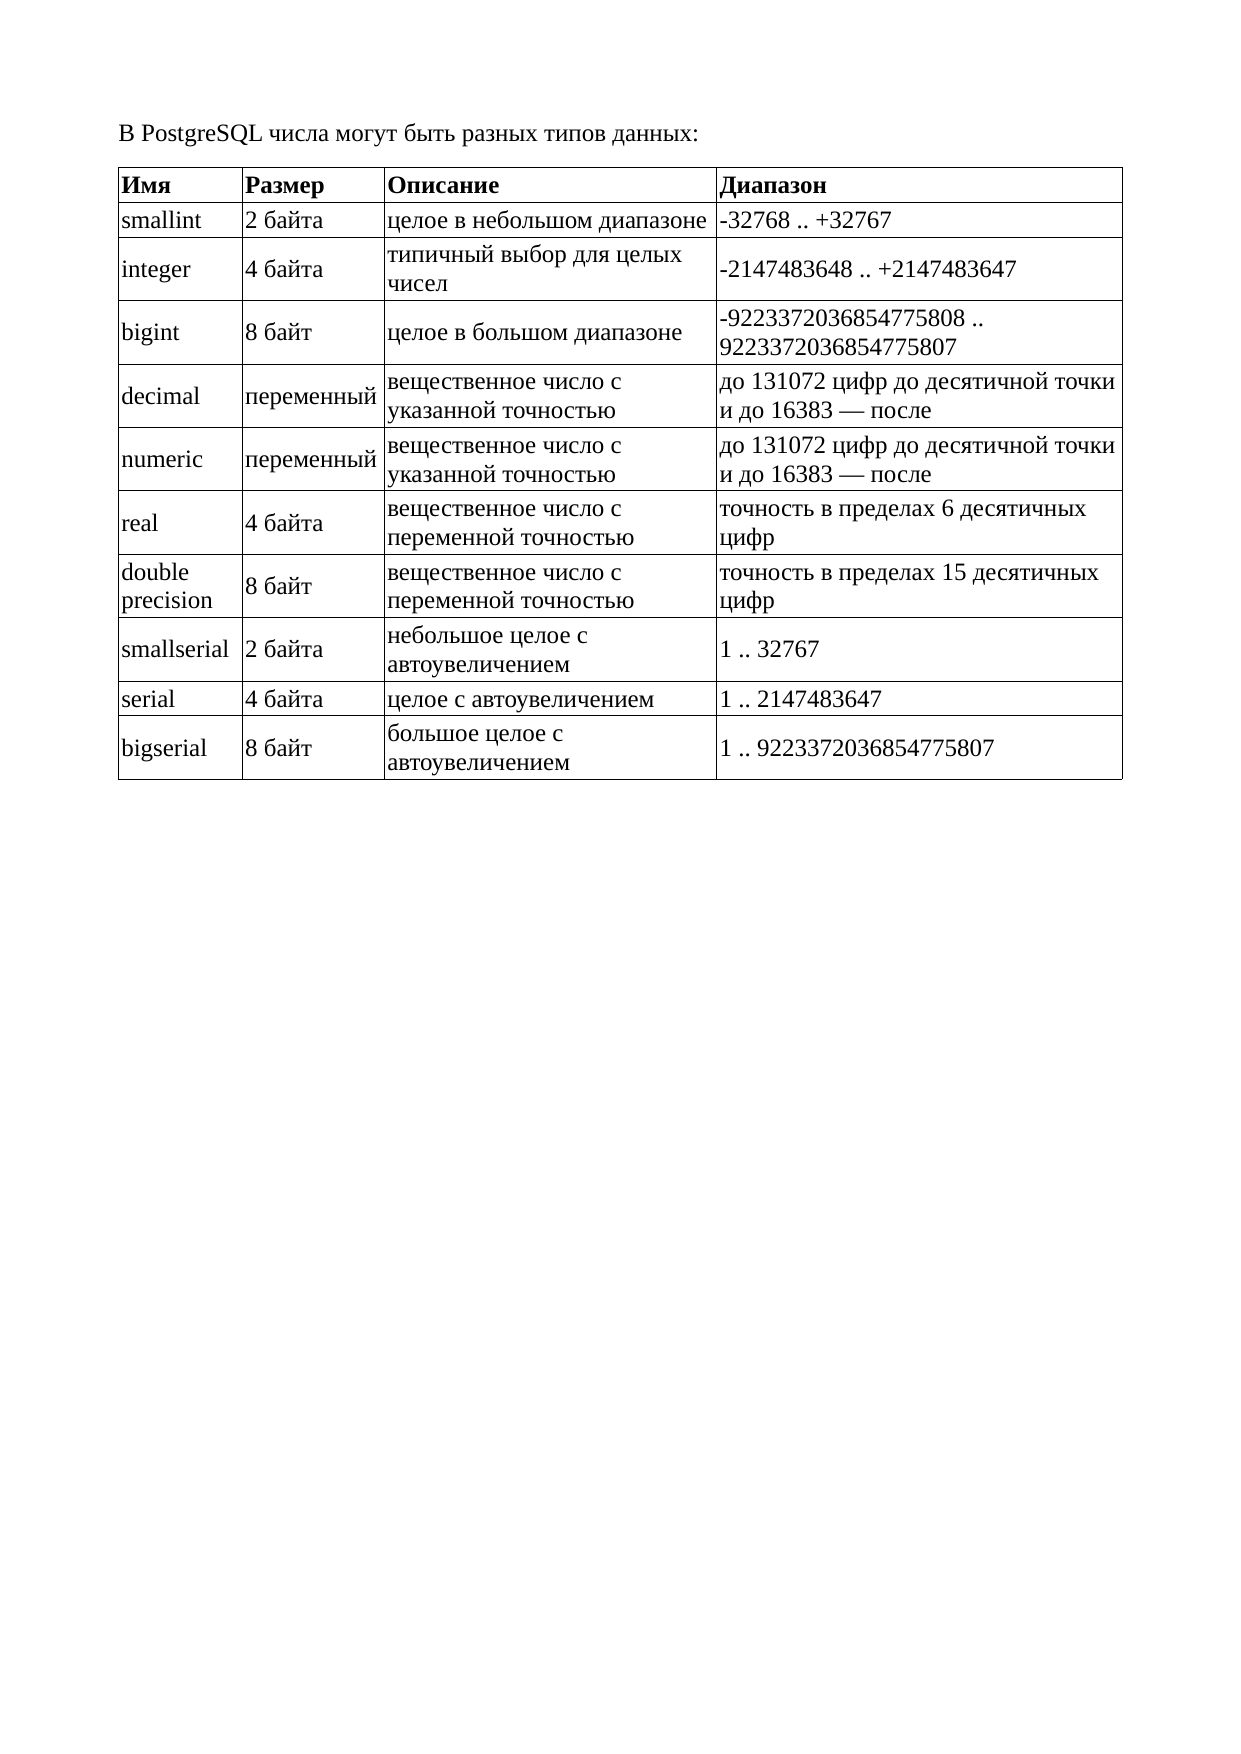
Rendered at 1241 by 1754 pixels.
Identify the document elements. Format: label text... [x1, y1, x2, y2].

table_cell 8 байт [243, 301, 384, 363]
table_header Описание [385, 168, 716, 202]
table_header Имя [119, 168, 242, 202]
table_cell 4 байта [243, 491, 384, 554]
table_cell типичный выбор для целых чисел [385, 238, 716, 300]
table_cell переменный [243, 428, 384, 490]
table_header Размер [243, 168, 384, 202]
table_cell вещественное число с указанной точностью [385, 428, 716, 490]
table_cell целое в небольшом диапазоне [385, 203, 716, 237]
table_cell 8 байт [243, 555, 384, 617]
table_cell double precision [119, 555, 242, 617]
table_cell 2 байта [243, 618, 384, 681]
table_cell 1 .. 32767 [717, 618, 1122, 681]
table_cell bigserial [119, 716, 242, 779]
table_cell точность в пределах 15 десятичных цифр [717, 555, 1122, 617]
table_cell numeric [119, 428, 242, 490]
table_cell serial [119, 682, 242, 715]
table_cell целое с автоувеличением [385, 682, 716, 715]
table_cell -32768 .. +32767 [717, 203, 1122, 237]
table_cell до 131072 цифр до десятичной точки и до 16383 — после [717, 428, 1122, 490]
table_cell 1 .. 2147483647 [717, 682, 1122, 715]
table_cell -9223372036854775808 .. 9223372036854775807 [717, 301, 1122, 363]
table_cell 4 байта [243, 682, 384, 715]
table_cell integer [119, 238, 242, 300]
table_cell целое в большом диапазоне [385, 301, 716, 363]
table_cell decimal [119, 365, 242, 427]
table_cell bigint [119, 301, 242, 363]
table_cell smallint [119, 203, 242, 237]
table_cell 4 байта [243, 238, 384, 300]
table_cell вещественное число с указанной точностью [385, 365, 716, 427]
table_cell 8 байт [243, 716, 384, 779]
table_cell -2147483648 .. +2147483647 [717, 238, 1122, 300]
table_cell real [119, 491, 242, 554]
table_cell вещественное число с переменной точностью [385, 555, 716, 617]
table_cell большое целое с автоувеличением [385, 716, 716, 779]
table_cell точность в пределах 6 десятичных цифр [717, 491, 1122, 554]
table_cell 1 .. 9223372036854775807 [717, 716, 1122, 779]
table_header Диапазон [717, 168, 1122, 202]
table_cell до 131072 цифр до десятичной точки и до 16383 — после [717, 365, 1122, 427]
table_cell smallserial [119, 618, 242, 681]
table_cell небольшое целое с автоувеличением [385, 618, 716, 681]
table_cell вещественное число с переменной точностью [385, 491, 716, 554]
text В PostgreSQL числа могут быть разных типов данных: [118, 118, 1122, 147]
table_cell переменный [243, 365, 384, 427]
table_cell 2 байта [243, 203, 384, 237]
